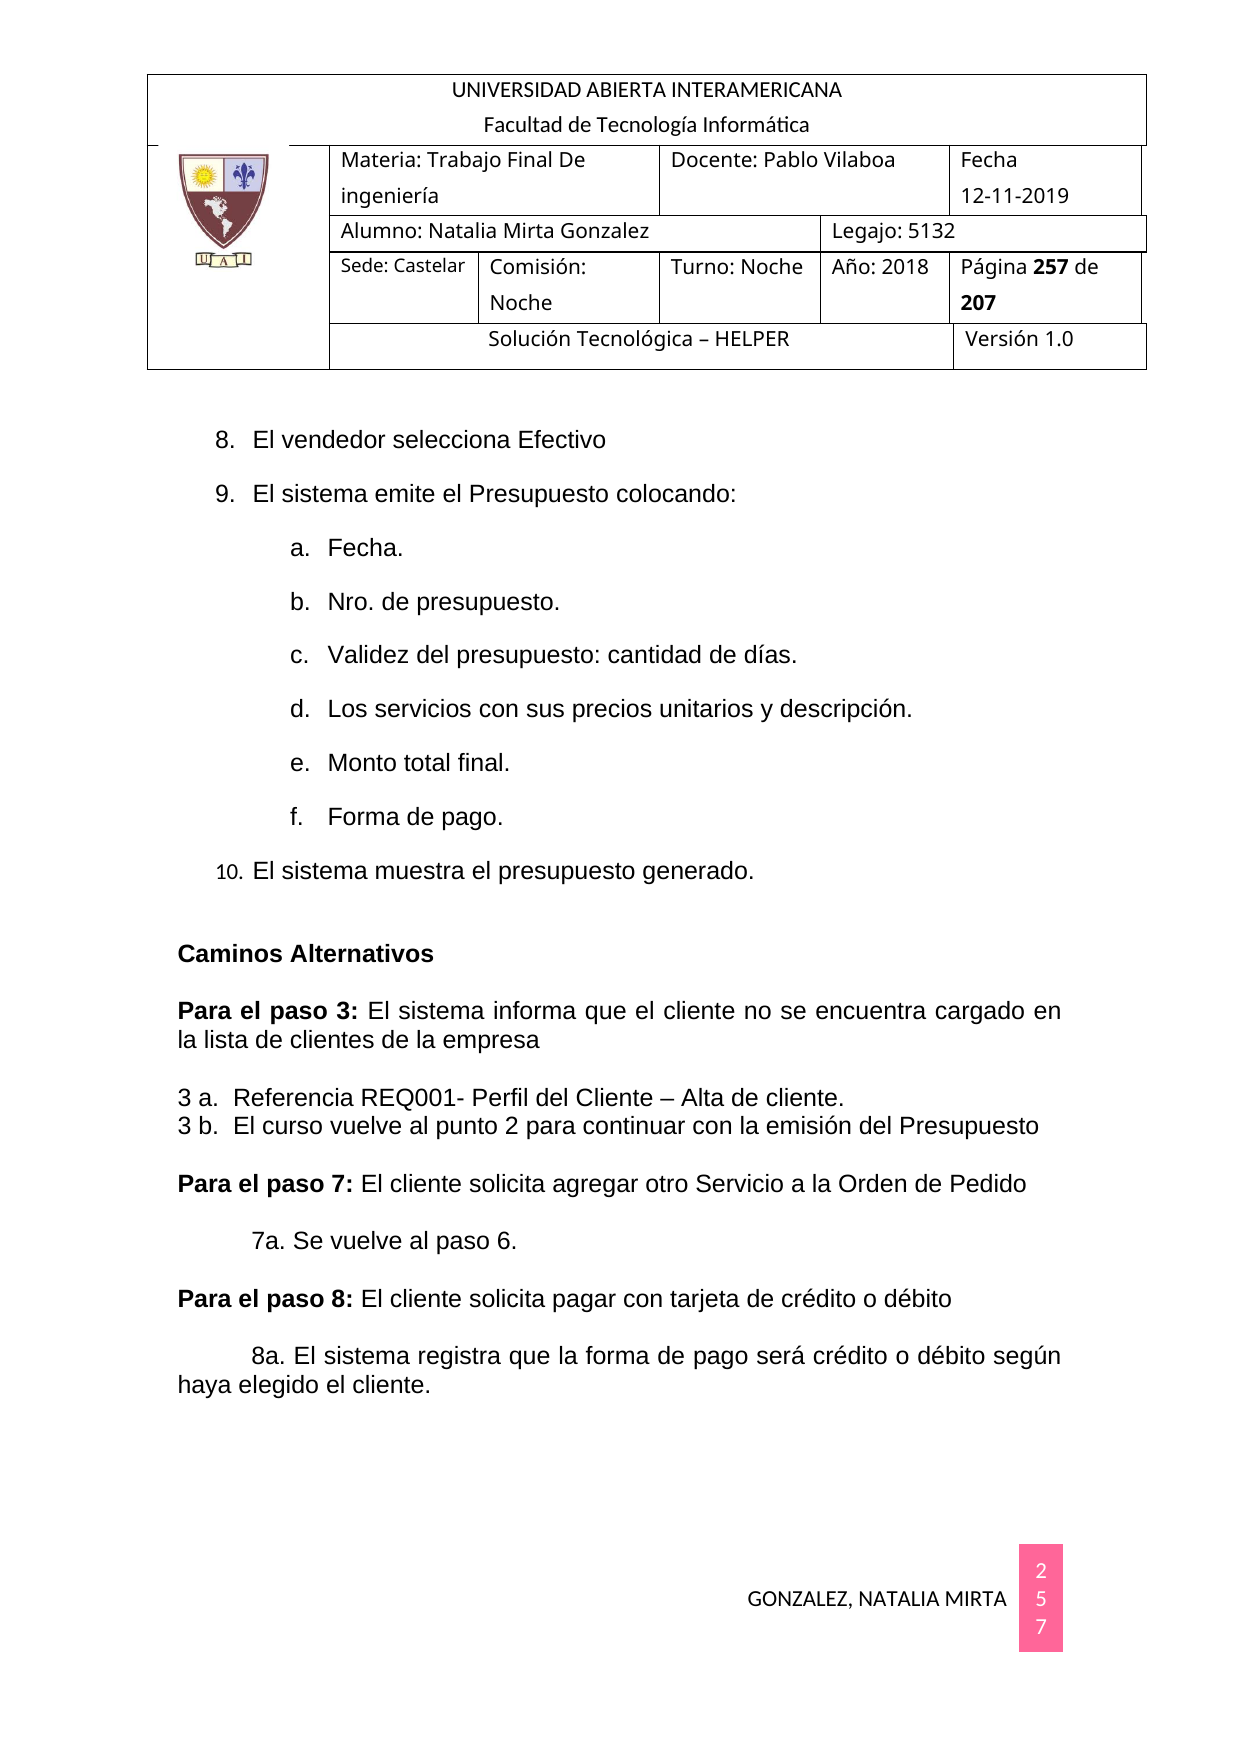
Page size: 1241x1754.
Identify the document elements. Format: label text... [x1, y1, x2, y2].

text Para el paso 8: El cliente solicita pagar con tarjeta de crédito o débito [177, 1284, 1063, 1313]
list Los servicios con sus precios unitarios y descripción. [290, 694, 1063, 723]
list Fecha. [290, 533, 1063, 561]
list Validez del presupuesto: cantidad de días. [290, 640, 1063, 669]
list Nro. de presupuesto. [290, 586, 1063, 615]
text Para el paso 3: El sistema informa que el cliente no se encuentra cargado en la lista de clientes de la empresa [177, 996, 1063, 1054]
list Monto total final. [290, 748, 1063, 777]
list El vendedor selecciona Efectivo [215, 425, 1063, 454]
text Para el paso 7: El cliente solicita agregar otro Servicio a la Orden de Pedido [177, 1169, 1063, 1198]
text Caminos Alternativos [177, 939, 1063, 968]
text 3 b. El curso vuelve al punto 2 para continuar con la emisión del Presupuesto [177, 1111, 1063, 1140]
list El sistema muestra el presupuesto generado. [215, 856, 1063, 885]
text 8a. El sistema registra que la forma de pago será crédito o débito según haya elegido el cliente. [177, 1341, 1063, 1399]
text 7a. Se vuelve al paso 6. [177, 1226, 1063, 1255]
list Forma de pago. [290, 802, 1063, 831]
list El sistema emite el Presupuesto colocando: [215, 479, 1063, 507]
text 3 a. Referencia REQ001- Perfil del Cliente – Alta de cliente. [177, 1083, 1063, 1111]
